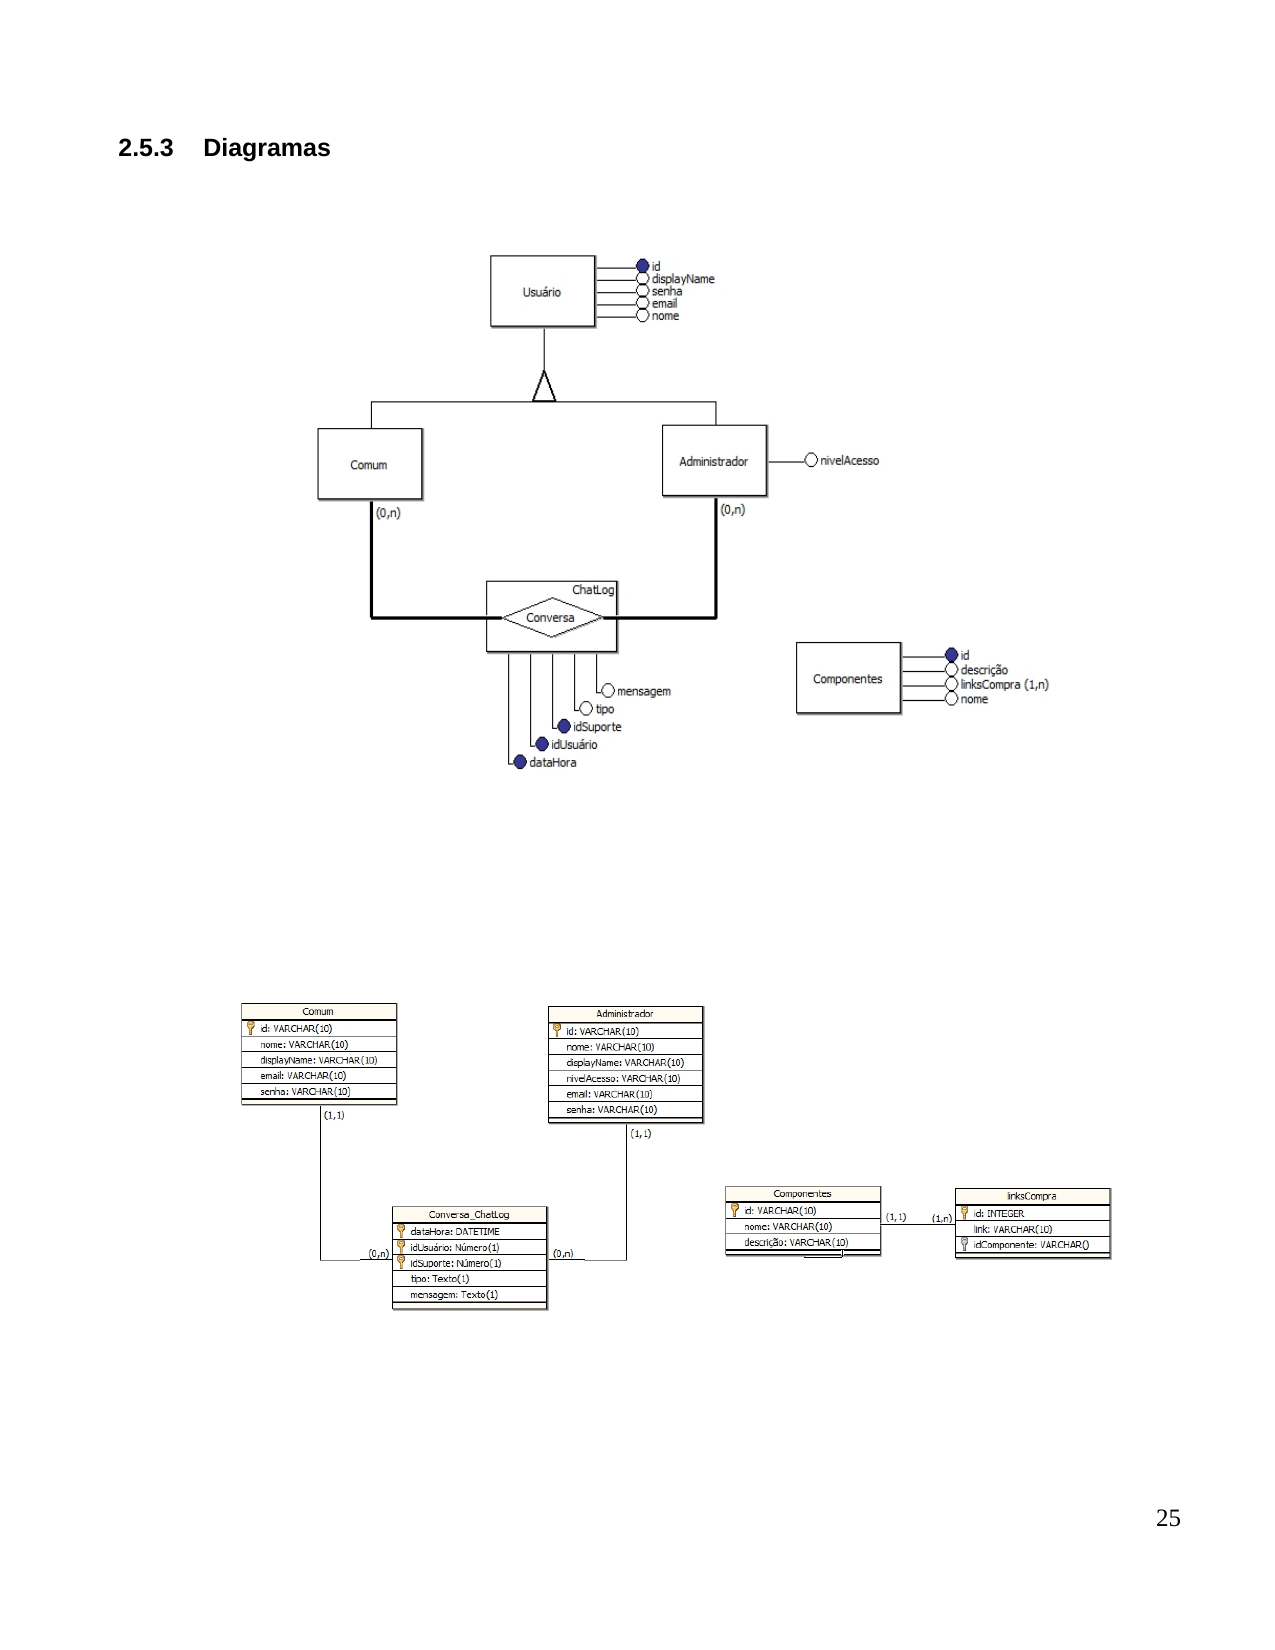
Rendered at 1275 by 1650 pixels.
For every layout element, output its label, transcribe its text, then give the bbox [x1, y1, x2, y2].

picture [253, 203, 1061, 778]
picture [53, 901, 1116, 1315]
subtitle 2.5.3 Diagramas [118, 133, 1181, 161]
